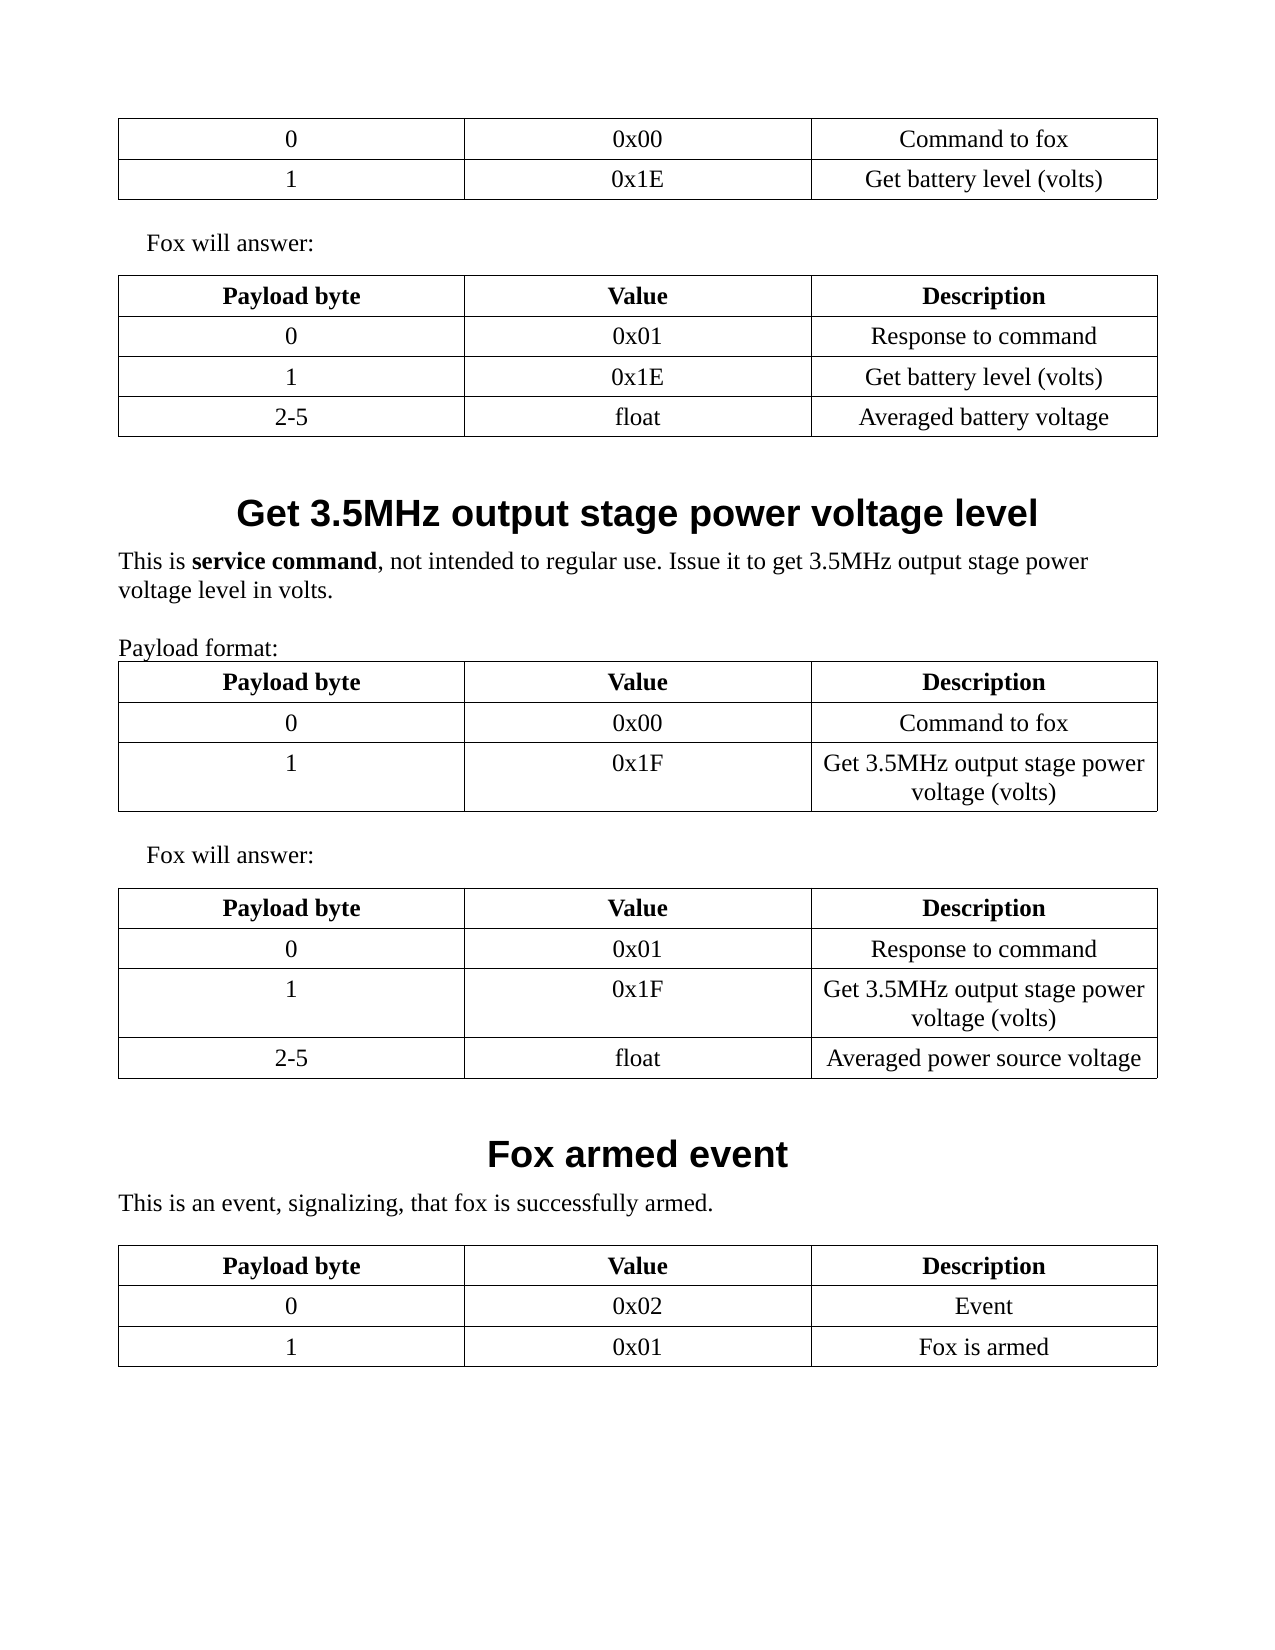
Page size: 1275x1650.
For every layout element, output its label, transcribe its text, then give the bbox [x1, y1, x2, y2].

table_header Payload byte [119, 889, 464, 928]
table_header Value [465, 276, 811, 316]
table_cell 0x02 [465, 1286, 811, 1326]
table_cell Averaged power source voltage [812, 1038, 1157, 1078]
table_cell Get battery level (volts) [812, 160, 1157, 199]
table_cell 1 [119, 743, 464, 811]
table_header Value [465, 1246, 811, 1285]
table_cell float [465, 1038, 811, 1078]
table_cell 2-5 [119, 397, 464, 436]
table_cell 0x1F [465, 743, 811, 811]
subtitle Fox armed event [118, 1131, 1157, 1175]
table_cell Command to fox [812, 119, 1157, 158]
table_cell 0 [119, 1286, 464, 1326]
table_cell Get 3.5MHz output stage power voltage (volts) [812, 743, 1157, 811]
subtitle Get 3.5MHz output stage power voltage level [118, 490, 1157, 534]
text Fox will answer: [118, 840, 1157, 869]
table_cell Event [812, 1286, 1157, 1326]
table_header Description [812, 889, 1157, 928]
text Fox will answer: [118, 228, 1157, 256]
table_cell 0 [119, 317, 464, 356]
table_cell 2-5 [119, 1038, 464, 1078]
table_cell 0x01 [465, 317, 811, 356]
table_cell 0x1E [465, 357, 811, 396]
table_cell 0x01 [465, 1327, 811, 1366]
text This is an event, signalizing, that fox is successfully armed. [118, 1188, 1157, 1216]
table_header Description [812, 662, 1157, 702]
table_cell Response to command [812, 317, 1157, 356]
table_cell 1 [119, 1327, 464, 1366]
table_header Payload byte [119, 1246, 464, 1285]
table_cell Response to command [812, 929, 1157, 968]
table_cell 1 [119, 969, 464, 1037]
table_cell 0x00 [465, 703, 811, 742]
table_cell Get battery level (volts) [812, 357, 1157, 396]
table_cell 1 [119, 160, 464, 199]
table_cell Fox is armed [812, 1327, 1157, 1366]
table_cell 1 [119, 357, 464, 396]
table_header Payload byte [119, 276, 464, 316]
table_cell 0x01 [465, 929, 811, 968]
table_cell 0 [119, 929, 464, 968]
table_header Value [465, 889, 811, 928]
table_cell 0 [119, 119, 464, 158]
table_cell Averaged battery voltage [812, 397, 1157, 436]
table_header Payload byte [119, 662, 464, 702]
table_cell 0x1F [465, 969, 811, 1037]
text Payload format: [118, 633, 1157, 661]
table_cell float [465, 397, 811, 436]
table_header Description [812, 276, 1157, 316]
table_header Description [812, 1246, 1157, 1285]
table_cell Command to fox [812, 703, 1157, 742]
text This is service command, not intended to regular use. Issue it to get 3.5MHz output stage power voltage level in volts. [118, 546, 1157, 604]
table_cell 0x1E [465, 160, 811, 199]
table_cell Get 3.5MHz output stage power voltage (volts) [812, 969, 1157, 1037]
table_cell 0x00 [465, 119, 811, 158]
table_header Value [465, 662, 811, 702]
table_cell 0 [119, 703, 464, 742]
